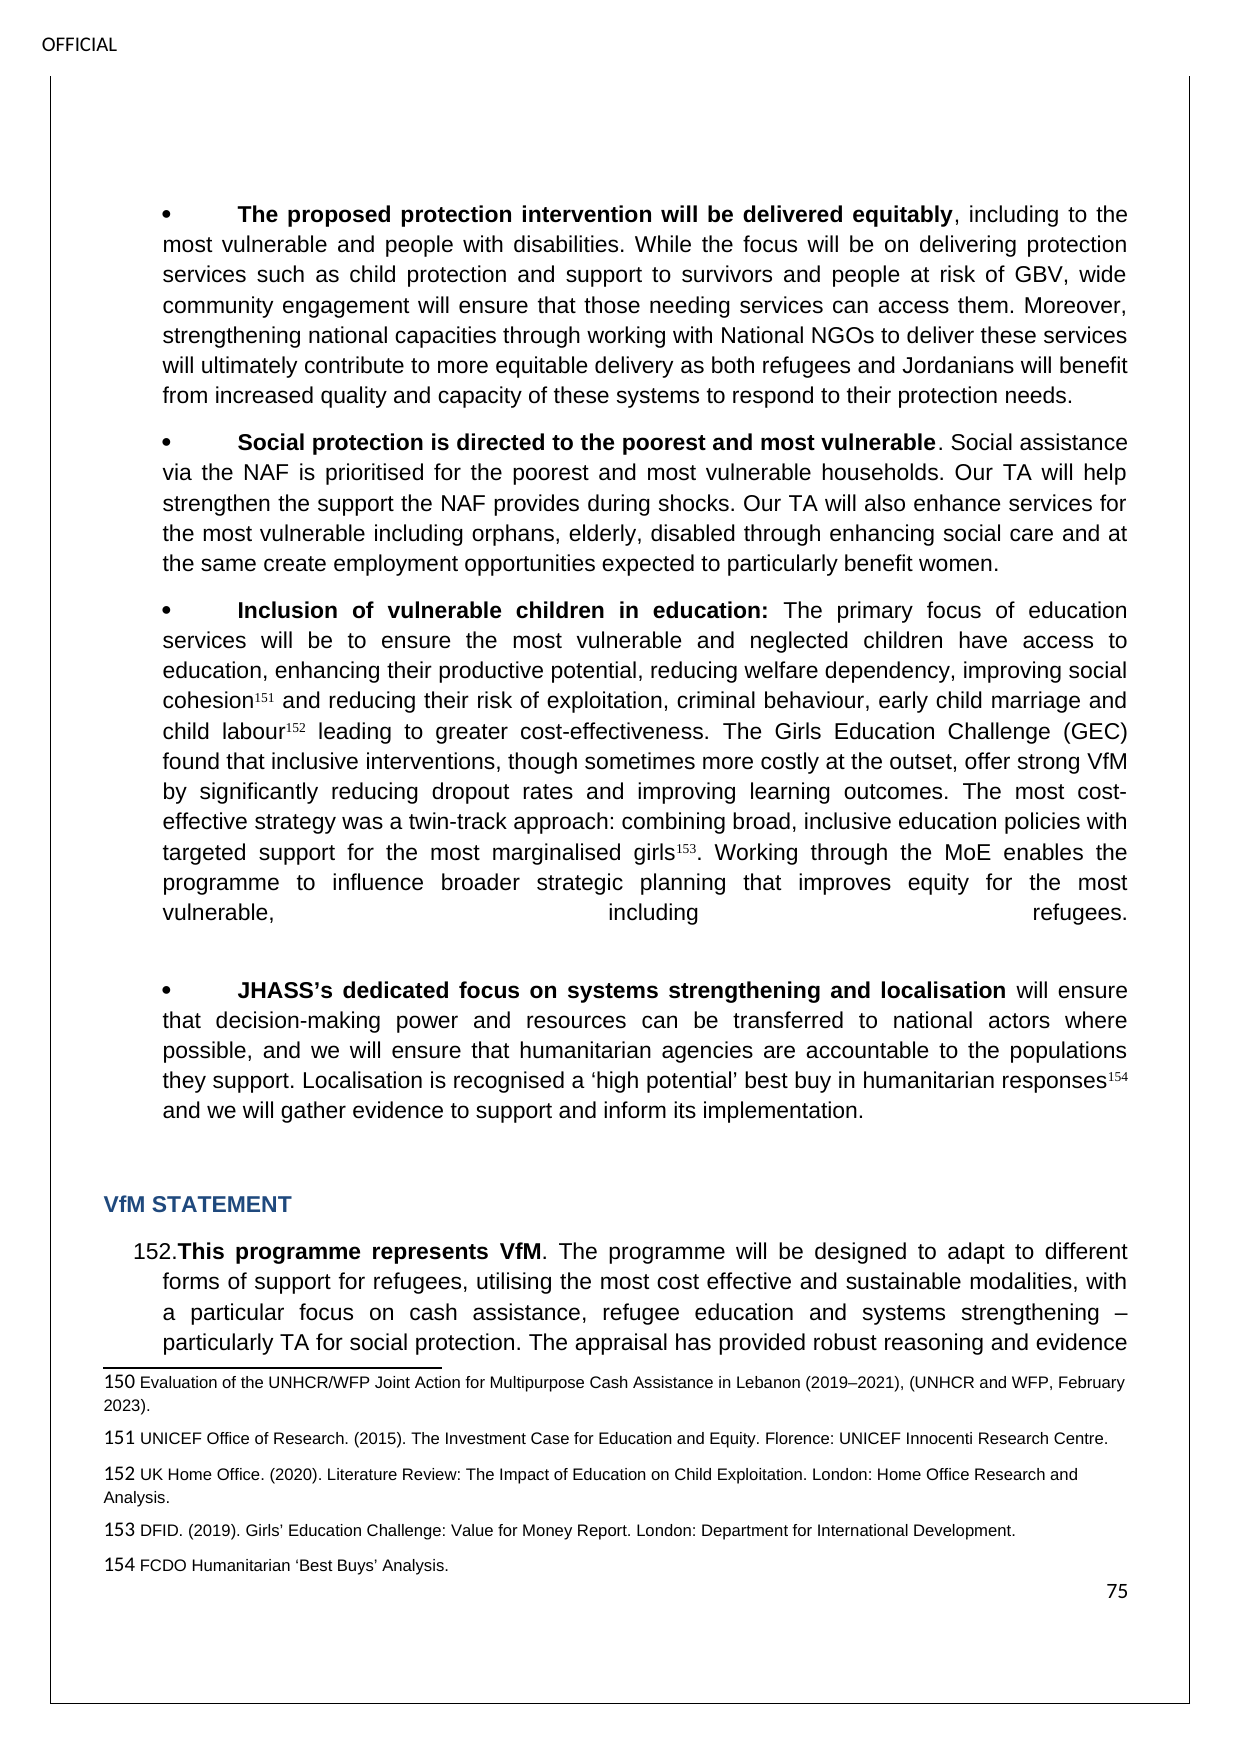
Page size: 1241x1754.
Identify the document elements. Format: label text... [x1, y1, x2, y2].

list This programme represents VfM. The programme will be designed to adapt to different forms of support for refugees, utilising the most cost effective and sustainable modalities, with a particular focus on cash assistance, refugee education and systems strengthening – particularly TA for social protection. The appraisal has provided robust reasoning and evidence [133, 1238, 1128, 1355]
list The proposed protection intervention will be delivered equitably, including to the most vulnerable and people with disabilities. While the focus will be on delivering protection services such as child protection and support to survivors and people at risk of GBV, wide community engagement will ensure that those needing services can access them. Moreover, strengthening national capacities through working with National NGOs to deliver these services will ultimately contribute to more equitable delivery as both refugees and Jordanians will benefit from increased quality and capacity of these systems to respond to their protection needs. [162, 201, 1128, 409]
list FCDO Humanitarian ‘Best Buys’ Analysis. [103, 1552, 1128, 1577]
list DFID. (2019). Girls’ Education Challenge: Value for Money Report. London: Department for International Development. [103, 1516, 1128, 1542]
text VfM STATEMENT [103, 1191, 1128, 1217]
list UNICEF Office of Research. (2015). The Investment Case for Education and Equity. Florence: UNICEF Innocenti Research Centre. [103, 1424, 1128, 1450]
list Social protection is directed to the poorest and most vulnerable. Social assistance via the NAF is prioritised for the poorest and most vulnerable households. Our TA will help strengthen the support the NAF provides during shocks. Our TA will also enhance services for the most vulnerable including orphans, elderly, disabled through enhancing social care and at the same create employment opportunities expected to particularly benefit women. [162, 429, 1128, 576]
list Inclusion of vulnerable children in education: The primary focus of education services will be to ensure the most vulnerable and neglected children have access to education, enhancing their productive potential, reducing welfare dependency, improving social cohesion and reducing their risk of exploitation, criminal behaviour, early child marriage and child labour leading to greater cost-effectiveness. The Girls Education Challenge (GEC) found that inclusive interventions, though sometimes more costly at the outset, offer strong VfM by significantly reducing dropout rates and improving learning outcomes. The most cost-effective strategy was a twin-track approach: combining broad, inclusive education policies with targeted support for the most marginalised girls. Working through the MoE enables the programme to influence broader strategic planning that improves equity for the most vulnerable, including refugees. [162, 597, 1128, 956]
list Evaluation of the UNHCR/WFP Joint Action for Multipurpose Cash Assistance in Lebanon (2019–2021), (UNHCR and WFP, February 2023). [103, 1368, 1128, 1415]
list UK Home Office. (2020). Literature Review: The Impact of Education on Child Exploitation. London: Home Office Research and Analysis. [103, 1460, 1128, 1507]
list JHASS’s dedicated focus on systems strengthening and localisation will ensure that decision-making power and resources can be transferred to national actors where possible, and we will ensure that humanitarian agencies are accountable to the populations they support. Localisation is recognised a ‘high potential’ best buy in humanitarian responses and we will gather evidence to support and inform its implementation. [162, 977, 1128, 1124]
